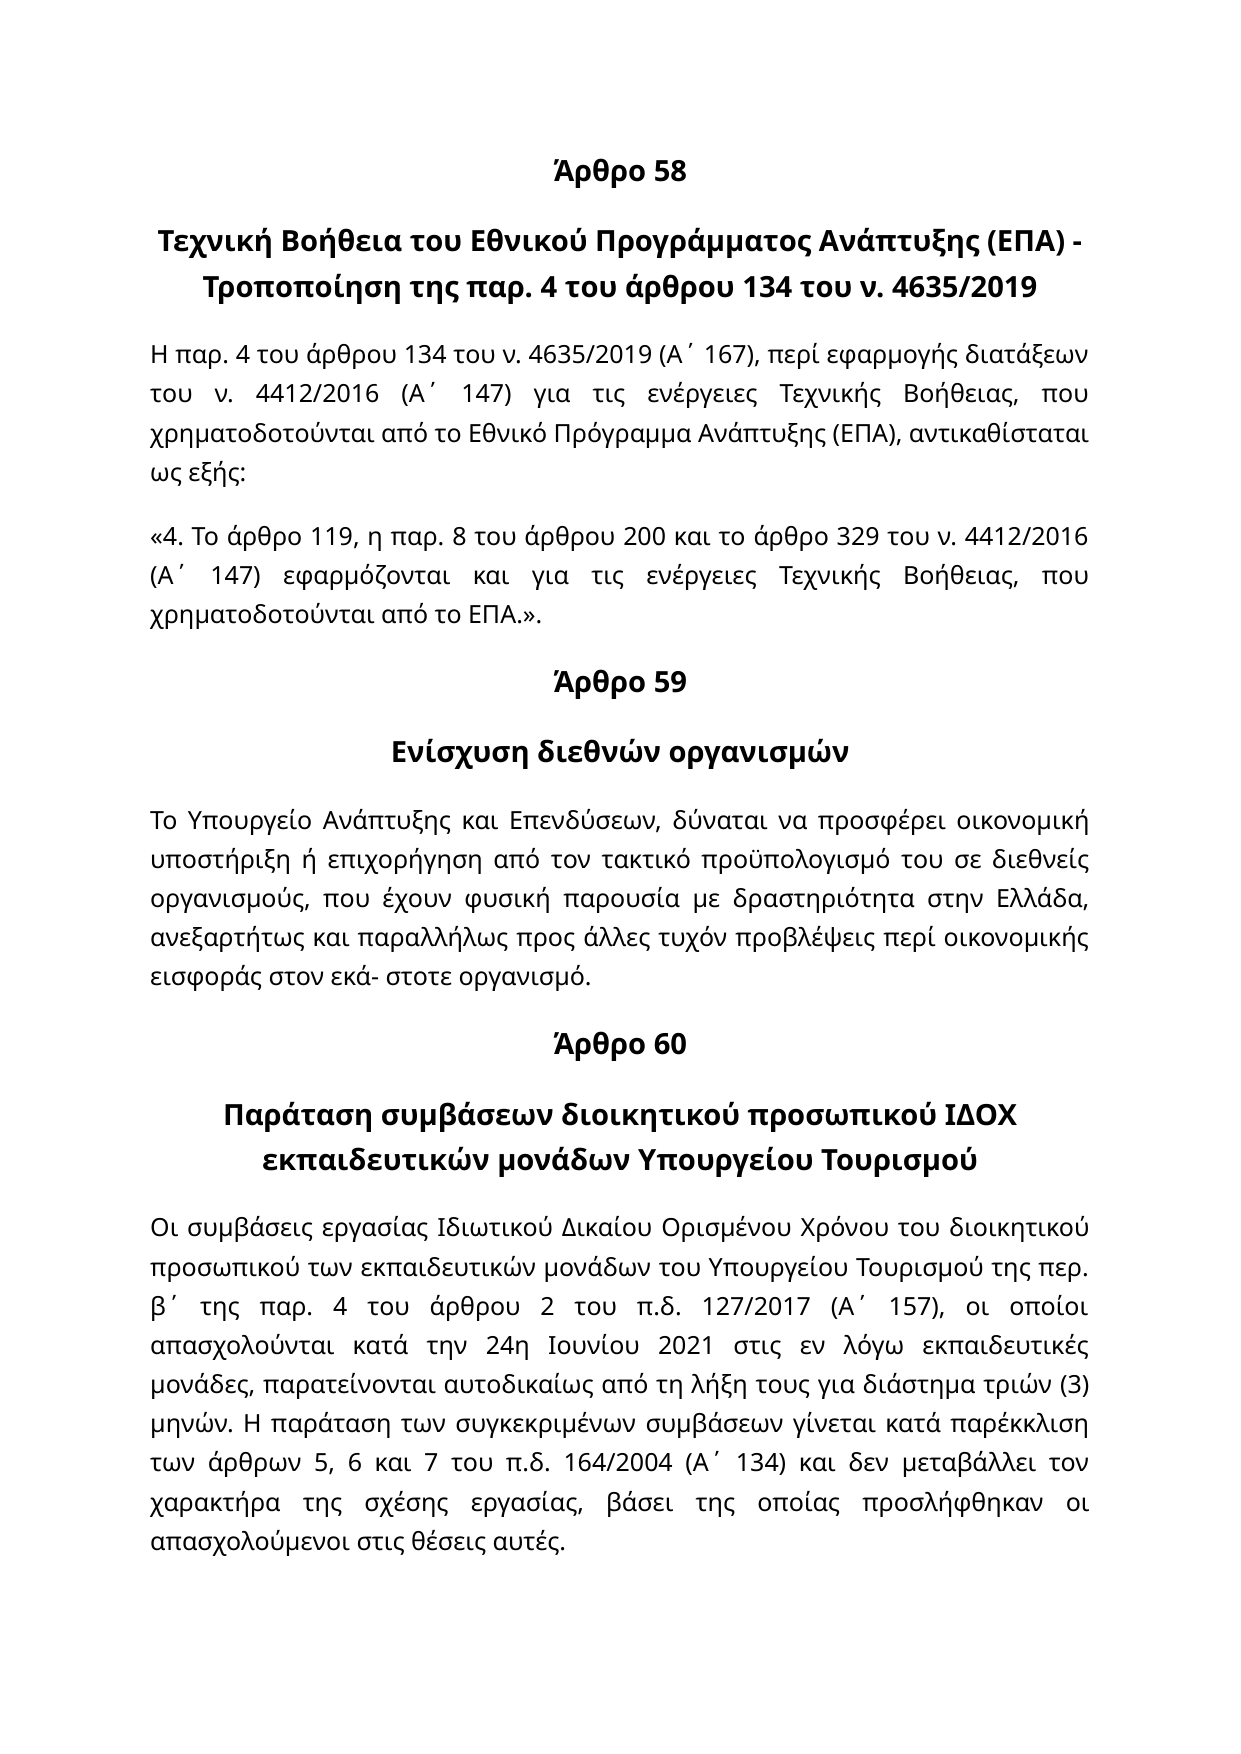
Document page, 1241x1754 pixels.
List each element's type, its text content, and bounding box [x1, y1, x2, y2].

subtitle Άρθρο 60 [150, 1023, 1090, 1063]
subtitle Άρθρο 58 [150, 150, 1090, 190]
text «4. Το άρθρο 119, η παρ. 8 του άρθρου 200 και το άρθρο 329 του ν. 4412/2016 (Α΄ 147) εφαρμόζονται και για τις ενέργειες Τεχνικής Βοήθειας, που χρηματοδοτούνται από το ΕΠΑ.». [150, 518, 1090, 631]
text Η παρ. 4 του άρθρου 134 του ν. 4635/2019 (Α΄ 167), περί εφαρμογής διατάξεων του ν. 4412/2016 (Α΄ 147) για τις ενέργειες Τεχνικής Βοήθειας, που χρηματοδοτούνται από το Εθνικό Πρόγραμμα Ανάπτυξης (ΕΠΑ), αντικαθίσταται ως εξής: [150, 337, 1090, 488]
subtitle Ενίσχυση διεθνών οργανισμών [150, 732, 1090, 771]
text Το Υπουργείο Ανάπτυξης και Επενδύσεων, δύναται να προσφέρει οικονομική υποστήριξη ή επιχορήγηση από τον τακτικό προϋπολογισμό του σε διεθνείς οργανισμούς, που έχουν φυσική παρουσία με δραστηριότητα στην Ελλάδα, ανεξαρτήτως και παραλλήλως προς άλλες τυχόν προβλέψεις περί οικονομικής εισφοράς στον εκά- στοτε οργανισμό. [150, 802, 1090, 993]
subtitle Άρθρο 59 [150, 661, 1090, 701]
subtitle Παράταση συμβάσεων διοικητικού προσωπικού ΙΔΟΧ εκπαιδευτικών μονάδων Υπουργείου Τουρισμού [150, 1094, 1090, 1179]
text Οι συμβάσεις εργασίας Ιδιωτικού Δικαίου Ορισμένου Χρόνου του διοικητικού προσωπικού των εκπαιδευτικών μονάδων του Υπουργείου Τουρισμού της περ. β΄ της παρ. 4 του άρθρου 2 του π.δ. 127/2017 (Α΄ 157), οι οποίοι απασχολούνται κατά την 24η Ιουνίου 2021 στις εν λόγω εκπαιδευτικές μονάδες, παρατείνονται αυτοδικαίως από τη λήξη τους για διάστημα τριών (3) μηνών. Η παράταση των συγκεκριμένων συμβάσεων γίνεται κατά παρέκκλιση των άρθρων 5, 6 και 7 του π.δ. 164/2004 (Α΄ 134) και δεν μεταβάλλει τον χαρακτήρα της σχέσης εργασίας, βάσει της οποίας προσλήφθηκαν οι απασχολούμενοι στις θέσεις αυτές. [150, 1210, 1090, 1557]
subtitle Τεχνική Βοήθεια του Εθνικού Προγράμματος Ανάπτυξης (ΕΠΑ) - Τροποποίηση της παρ. 4 του άρθρου 134 του ν. 4635/2019 [150, 221, 1090, 306]
